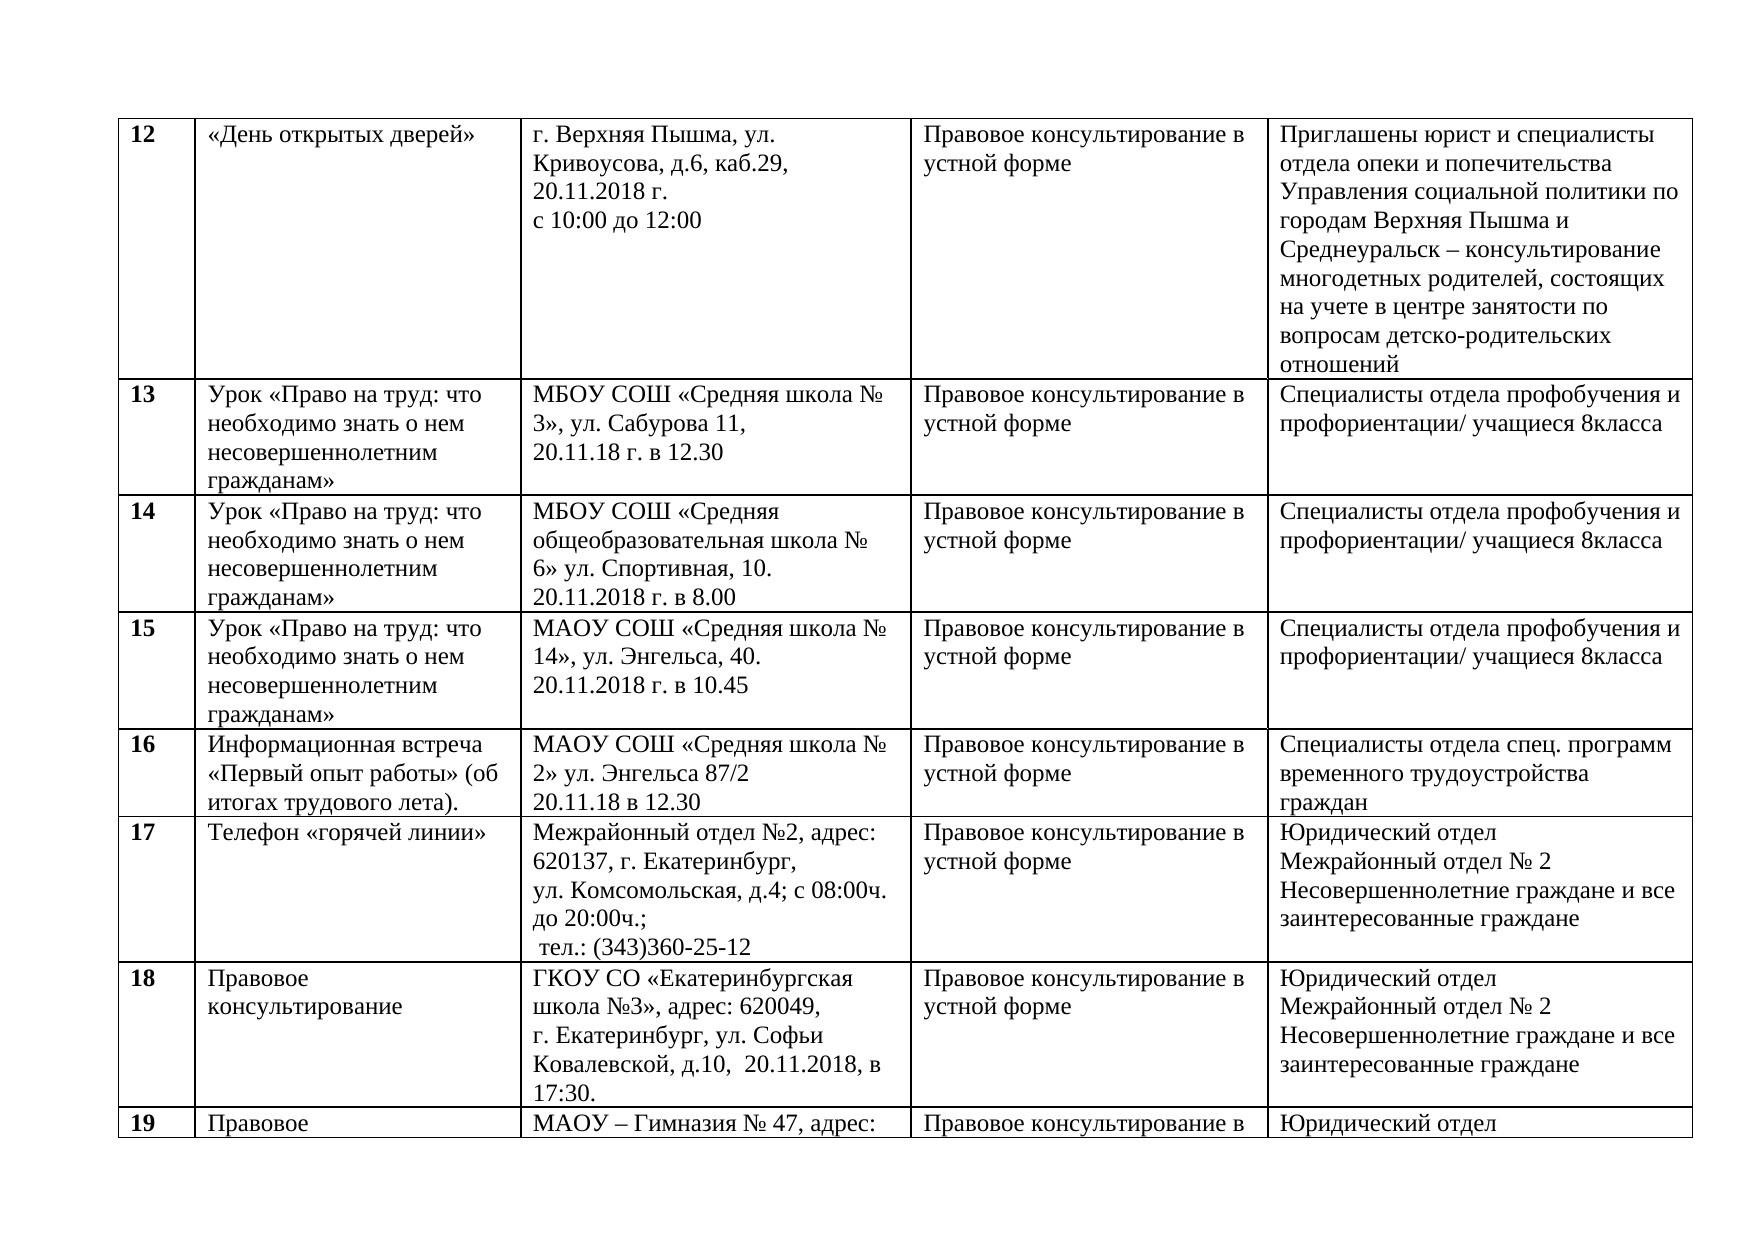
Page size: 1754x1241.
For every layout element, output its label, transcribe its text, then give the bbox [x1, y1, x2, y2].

table_cell 12 [119, 119, 194, 378]
table_cell МАОУ СОШ «Средняя школа № 14», ул. Энгельса, 40. 20.11.2018 г. в 10.45 [522, 613, 910, 728]
table_cell г. Верхняя Пышма, ул. Кривоусова, д.6, каб.29, 20.11.2018 г. с 10:00 до 12:00 [522, 119, 910, 378]
table_cell Правовое консультирование в [912, 1108, 1267, 1137]
table_cell 19 [119, 1108, 194, 1137]
table_cell 16 [119, 730, 194, 816]
table_cell МБОУ СОШ «Средняя общеобразовательная школа № 6» ул. Спортивная, 10. 20.11.2018 г. в 8.00 [522, 496, 910, 611]
table_cell 17 [119, 817, 194, 961]
table_cell Урок «Право на труд: что необходимо знать о нем несовершеннолетним гражданам» [196, 496, 520, 611]
table_cell «День открытых дверей» [196, 119, 520, 378]
table_cell Урок «Право на труд: что необходимо знать о нем несовершеннолетним гражданам» [196, 613, 520, 728]
table_cell Специалисты отдела профобучения и профориентации/ учащиеся 8класса [1269, 496, 1692, 611]
table_cell Правовое консультирование [196, 963, 520, 1106]
table_cell Правовое консультирование в устной форме [912, 496, 1267, 611]
table_cell Информационная встреча «Первый опыт работы» (об итогах трудового лета). [196, 730, 520, 816]
table_cell Межрайонный отдел №2, адрес: 620137, г. Екатеринбург, ул. Комсомольская, д.4; с 08:00ч. до 20:00ч.; тел.: (343)360-25-12 [522, 817, 910, 961]
table_cell 18 [119, 963, 194, 1106]
table_cell МБОУ СОШ «Средняя школа № 3», ул. Сабурова 11, 20.11.18 г. в 12.30 [522, 380, 910, 494]
table_cell Специалисты отдела спец. программ временного трудоустройства граждан [1269, 730, 1692, 816]
table_cell Правовое консультирование в устной форме [912, 963, 1267, 1106]
table_cell Урок «Право на труд: что необходимо знать о нем несовершеннолетним гражданам» [196, 380, 520, 494]
table_cell Правовое консультирование в устной форме [912, 613, 1267, 728]
table_cell Специалисты отдела профобучения и профориентации/ учащиеся 8класса [1269, 380, 1692, 494]
table_cell Телефон «горячей линии» [196, 817, 520, 961]
table_cell Правовое консультирование в устной форме [912, 380, 1267, 494]
table_cell Юридический отдел Межрайонный отдел № 2 Несовершеннолетние граждане и все заинтересованные граждане [1269, 963, 1692, 1106]
table_cell ГКОУ СО «Екатеринбургская школа №3», адрес: 620049, г. Екатеринбург, ул. Софьи Ковалевской, д.10, 20.11.2018, в 17:30. [522, 963, 910, 1106]
table_cell Юридический отдел [1269, 1108, 1692, 1137]
table_cell МАОУ СОШ «Средняя школа № 2» ул. Энгельса 87/2 20.11.18 в 12.30 [522, 730, 910, 816]
table_cell 13 [119, 380, 194, 494]
table_cell Специалисты отдела профобучения и профориентации/ учащиеся 8класса [1269, 613, 1692, 728]
table_cell Правовое консультирование в устной форме [912, 119, 1267, 378]
table_cell Правовое консультирование в устной форме [912, 817, 1267, 961]
table_cell МАОУ – Гимназия № 47, адрес: [522, 1108, 910, 1137]
table_cell Юридический отдел Межрайонный отдел № 2 Несовершеннолетние граждане и все заинтересованные граждане [1269, 817, 1692, 961]
table_cell Правовое [196, 1108, 520, 1137]
table_cell 14 [119, 496, 194, 611]
table_cell 15 [119, 613, 194, 728]
table_cell Приглашены юрист и специалисты отдела опеки и попечительства Управления социальной политики по городам Верхняя Пышма и Среднеуральск – консультирование многодетных родителей, состоящих на учете в центре занятости по вопросам детско-родительских отношений [1269, 119, 1692, 378]
table_cell Правовое консультирование в устной форме [912, 730, 1267, 816]
